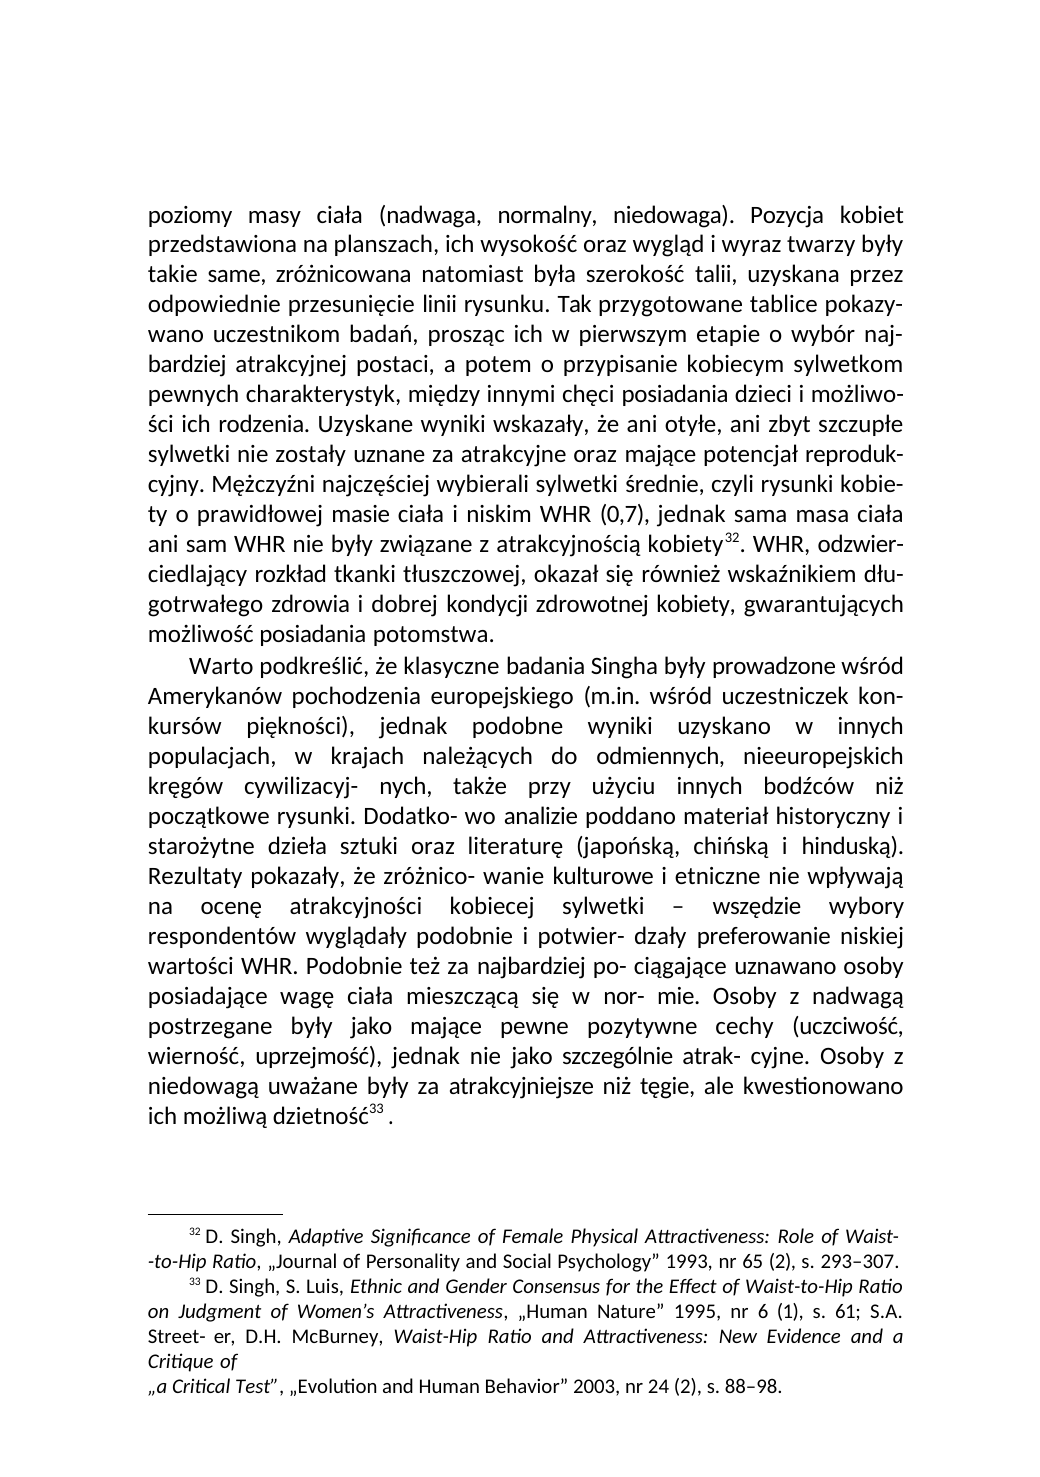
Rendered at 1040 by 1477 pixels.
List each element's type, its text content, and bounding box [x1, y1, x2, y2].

text poziomy masy ciała (nadwaga, normalny, niedowaga). Pozycja kobiet przedstawiona na planszach, ich wysokość oraz wygląd i wyraz twarzy były takie same, zróżnicowana natomiast była szerokość talii, uzyskana przez odpowiednie przesunięcie linii rysunku. Tak przygotowane tablice pokazy- wano uczestnikom badań, prosząc ich w pierwszym etapie o wybór naj- bardziej atrakcyjnej postaci, a potem o przypisanie kobiecym sylwetkom pewnych charakterystyk, między innymi chęci posiadania dzieci i możliwo- ści ich rodzenia. Uzyskane wyniki wskazały, że ani otyłe, ani zbyt szczupłe sylwetki nie zostały uznane za atrakcyjne oraz mające potencjał reproduk- cyjny. Mężczyźni najczęściej wybierali sylwetki średnie, czyli rysunki kobie- ty o prawidłowej masie ciała i niskim WHR (0,7), jednak sama masa ciała ani sam WHR nie były związane z atrakcyjnością kobiety32. WHR, odzwier- ciedlający rozkład tkanki tłuszczowej, okazał się również wskaźnikiem dłu- gotrwałego zdrowia i dobrej kondycji zdrowotnej kobiety, gwarantujących możliwość posiadania potomstwa. [148, 199, 904, 649]
text „a Critical Test”, „Evolution and Human Behavior” 2003, nr 24 (2), s. 88–98. [148, 1374, 941, 1399]
text 33 D. Singh, S. Luis, Ethnic and Gender Consensus for the Effect of Waist-to-Hip Ratio on Judgment of Women’s Attractiveness, „Human Nature” 1995, nr 6 (1), s. 61; S.A. Street- er, D.H. McBurney, Waist-Hip Ratio and Attractiveness: New Evidence and a Critique of [148, 1274, 904, 1374]
text Warto podkreślić, że klasyczne badania Singha były prowadzone wśród Amerykanów pochodzenia europejskiego (m.in. wśród uczestniczek kon- kursów piękności), jednak podobne wyniki uzyskano w innych populacjach, w krajach należących do odmiennych, nieeuropejskich kręgów cywilizacyj- nych, także przy użyciu innych bodźców niż początkowe rysunki. Dodatko- wo analizie poddano materiał historyczny i starożytne dzieła sztuki oraz literaturę (japońską, chińską i hinduską). Rezultaty pokazały, że zróżnico- wanie kulturowe i etniczne nie wpływają na ocenę atrakcyjności kobiecej sylwetki – wszędzie wybory respondentów wyglądały podobnie i potwier- dzały preferowanie niskiej wartości WHR. Podobnie też za najbardziej po- ciągające uznawano osoby posiadające wagę ciała mieszczącą się w nor- mie. Osoby z nadwagą postrzegane były jako mające pewne pozytywne cechy (uczciwość, wierność, uprzejmość), jednak nie jako szczególnie atrak- cyjne. Osoby z niedowagą uważane były za atrakcyjniejsze niż tęgie, ale kwestionowano ich możliwą dzietność33 . [148, 651, 904, 1130]
text 32 D. Singh, Adaptive Significance of Female Physical Attractiveness: Role of Waist- [189, 1223, 941, 1249]
text -to-Hip Ratio, „Journal of Personality and Social Psychology” 1993, nr 65 (2), s. 293–307. [148, 1249, 941, 1274]
